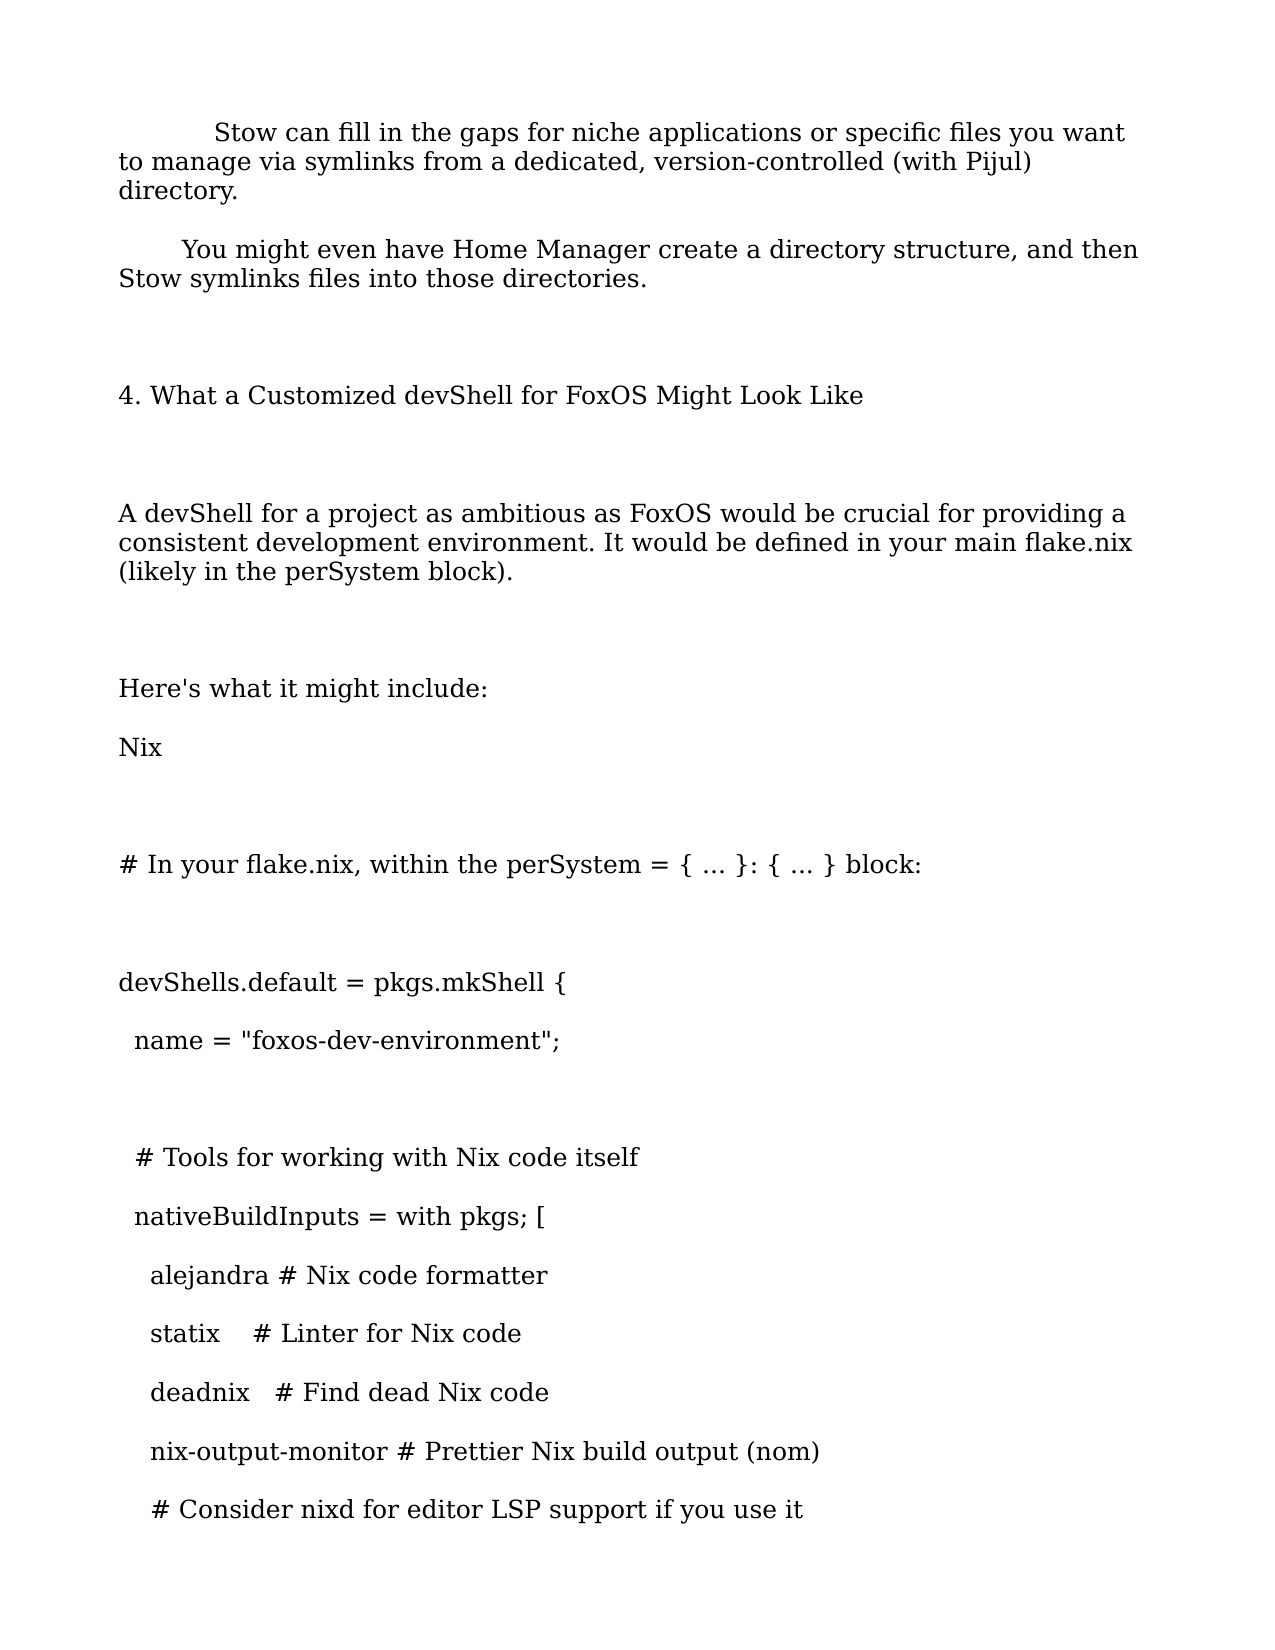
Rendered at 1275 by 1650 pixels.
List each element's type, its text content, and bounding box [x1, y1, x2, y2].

text Stow can fill in the gaps for niche applications or specific files you want to manage via symlinks from a dedicated, version-controlled (with Pijul) directory. [118, 118, 1157, 206]
text # Consider nixd for editor LSP support if you use it [118, 1496, 1157, 1525]
text # In your flake.nix, within the perSystem = { ... }: { ... } block: [118, 850, 1157, 879]
text name = "foxos-dev-environment"; [118, 1026, 1157, 1056]
text A devShell for a project as ambitious as FoxOS would be crucial for providing a consistent development environment. It would be defined in your main flake.nix (likely in the perSystem block). [118, 499, 1157, 586]
text You might even have Home Manager create a directory structure, and then Stow symlinks files into those directories. [118, 235, 1157, 293]
text nativeBuildInputs = with pkgs; [ [118, 1202, 1157, 1231]
text Nix [118, 733, 1157, 762]
text nix-output-monitor # Prettier Nix build output (nom) [118, 1437, 1157, 1466]
text alejandra # Nix code formatter [118, 1261, 1157, 1290]
text statix # Linter for Nix code [118, 1319, 1157, 1349]
text Here's what it might include: [118, 674, 1157, 704]
text 4. What a Customized devShell for FoxOS Might Look Like [118, 382, 1157, 411]
text # Tools for working with Nix code itself [118, 1144, 1157, 1173]
text devShells.default = pkgs.mkShell { [118, 968, 1157, 997]
text deadnix # Find dead Nix code [118, 1378, 1157, 1407]
